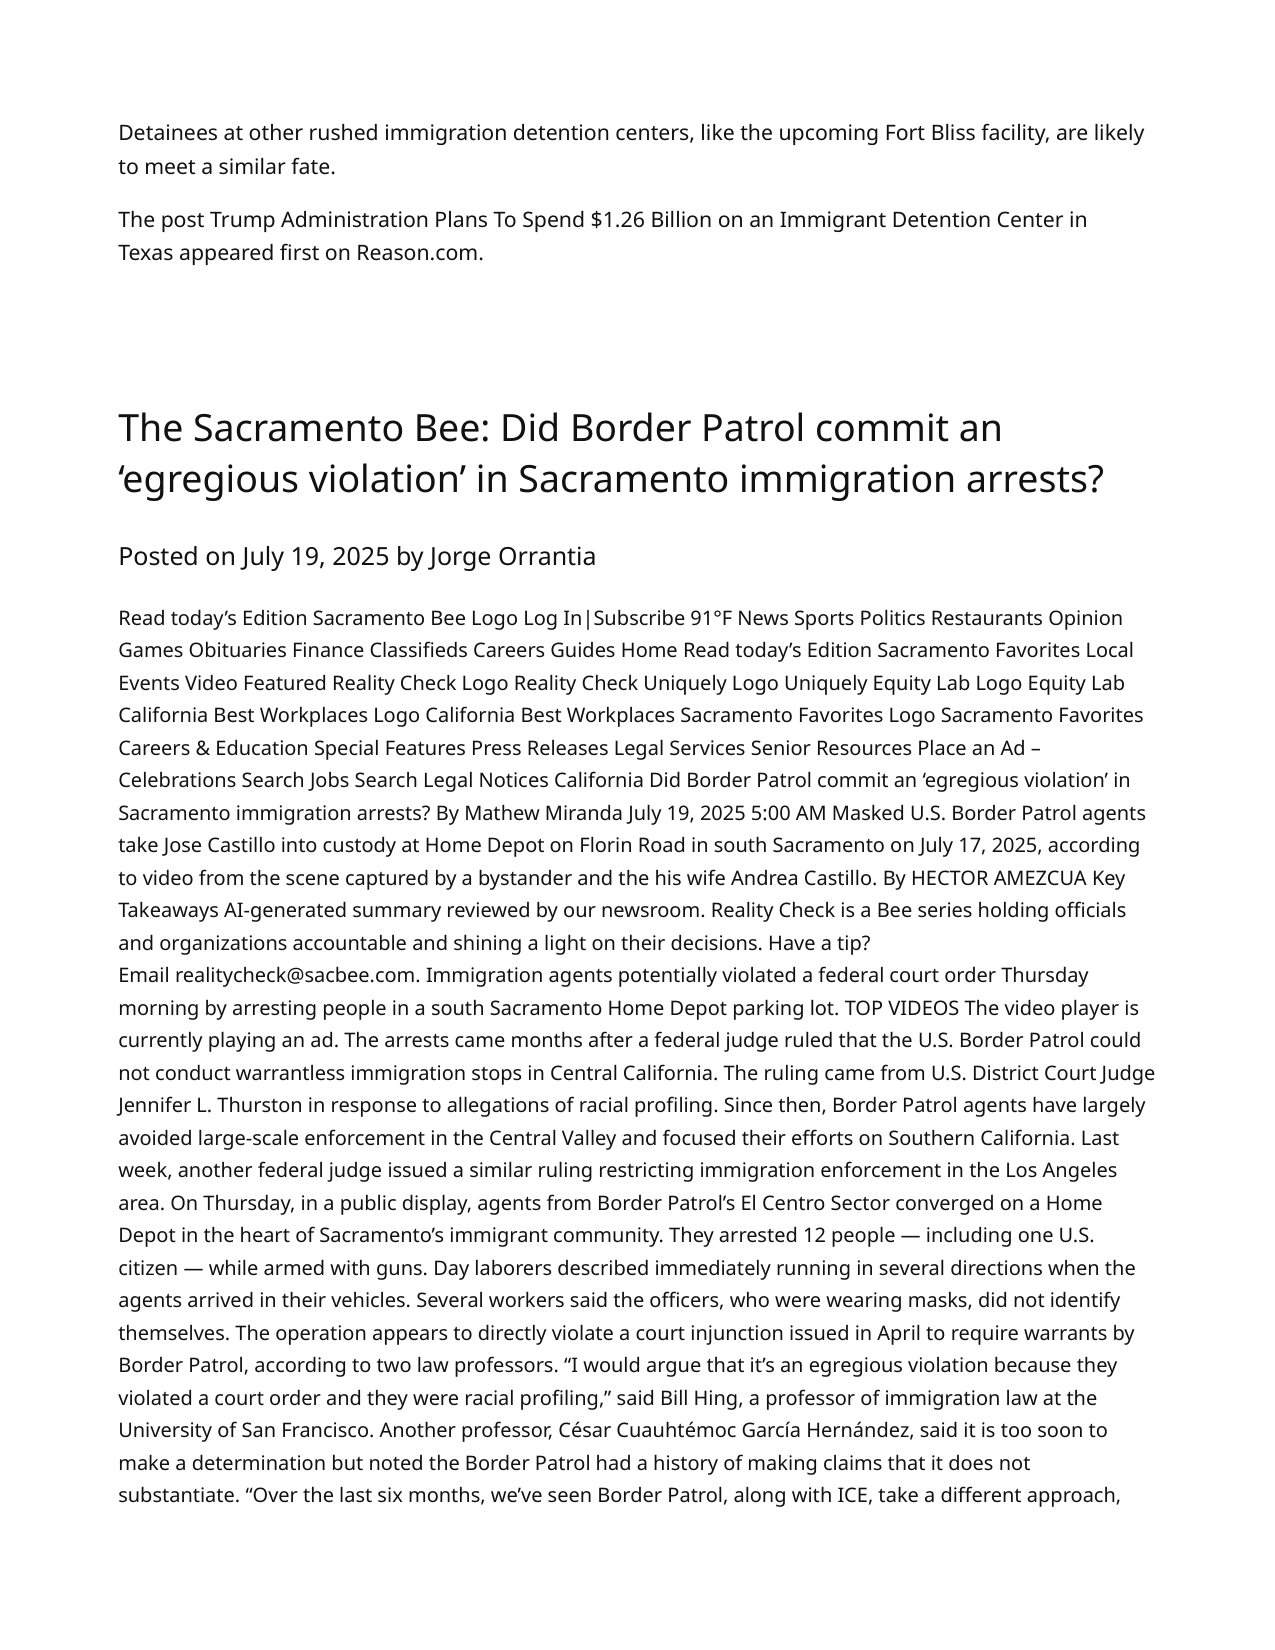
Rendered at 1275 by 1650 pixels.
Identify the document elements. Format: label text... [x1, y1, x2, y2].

text Detainees at other rushed immigration detention centers, like the upcoming Fort Bliss facility, are likely to meet a similar fate. [118, 118, 1157, 180]
text Read today’s Edition Sacramento Bee Logo Log In|Subscribe 91°F News Sports Politics Restaurants Opinion Games Obituaries Finance Classifieds Careers Guides Home Read today’s Edition Sacramento Favorites Local Events Video Featured Reality Check Logo Reality Check Uniquely Logo Uniquely Equity Lab Logo Equity Lab California Best Workplaces Logo California Best Workplaces Sacramento Favorites Logo Sacramento Favorites Careers & Education Special Features Press Releases Legal Services Senior Resources Place an Ad – Celebrations Search Jobs Search Legal Notices California Did Border Patrol commit an ‘egregious violation’ in Sacramento immigration arrests? By Mathew Miranda July 19, 2025 5:00 AM Masked U.S. Border Patrol agents take Jose Castillo into custody at Home Depot on Florin Road in south Sacramento on July 17, 2025, according to video from the scene captured by a bystander and the his wife Andrea Castillo. By HECTOR AMEZCUA Key Takeaways AI-generated summary reviewed by our newsroom. Reality Check is a Bee series holding officials and organizations accountable and shining a light on their decisions. Have a tip? Email realitycheck@sacbee.com. Immigration agents potentially violated a federal court order Thursday morning by arresting people in a south Sacramento Home Depot parking lot. TOP VIDEOS The video player is currently playing an ad. The arrests came months after a federal judge ruled that the U.S. Border Patrol could not conduct warrantless immigration stops in Central California. The ruling came from U.S. District Court Judge Jennifer L. Thurston in response to allegations of racial profiling. Since then, Border Patrol agents have largely avoided large-scale enforcement in the Central Valley and focused their efforts on Southern California. Last week, another federal judge issued a similar ruling restricting immigration enforcement in the Los Angeles area. On Thursday, in a public display, agents from Border Patrol’s El Centro Sector converged on a Home Depot in the heart of Sacramento’s immigrant community. They arrested 12 people — including one U.S. citizen — while armed with guns. Day laborers described immediately running in several directions when the agents arrived in their vehicles. Several workers said the officers, who were wearing masks, did not identify themselves. The operation appears to directly violate a court injunction issued in April to require warrants by Border Patrol, according to two law professors. “I would argue that it’s an egregious violation because they violated a court order and they were racial profiling,” said Bill Hing, a professor of immigration law at the University of San Francisco. Another professor, César Cuauhtémoc García Hernández, said it is too soon to make a determination but noted the Border Patrol had a history of making claims that it does not substantiate. “Over the last six months, we’ve seen Border Patrol, along with ICE, take a different approach, [118, 598, 1157, 1508]
text Posted on July 19, 2025 by Jorge Orrantia [118, 538, 1157, 572]
subtitle The Sacramento Bee: Did Border Patrol commit an ‘egregious violation’ in Sacramento immigration arrests? [118, 401, 1157, 503]
text The post Trump Administration Plans To Spend $1.26 Billion on an Immigrant Detention Center in Texas appeared first on Reason.com. [118, 204, 1157, 267]
